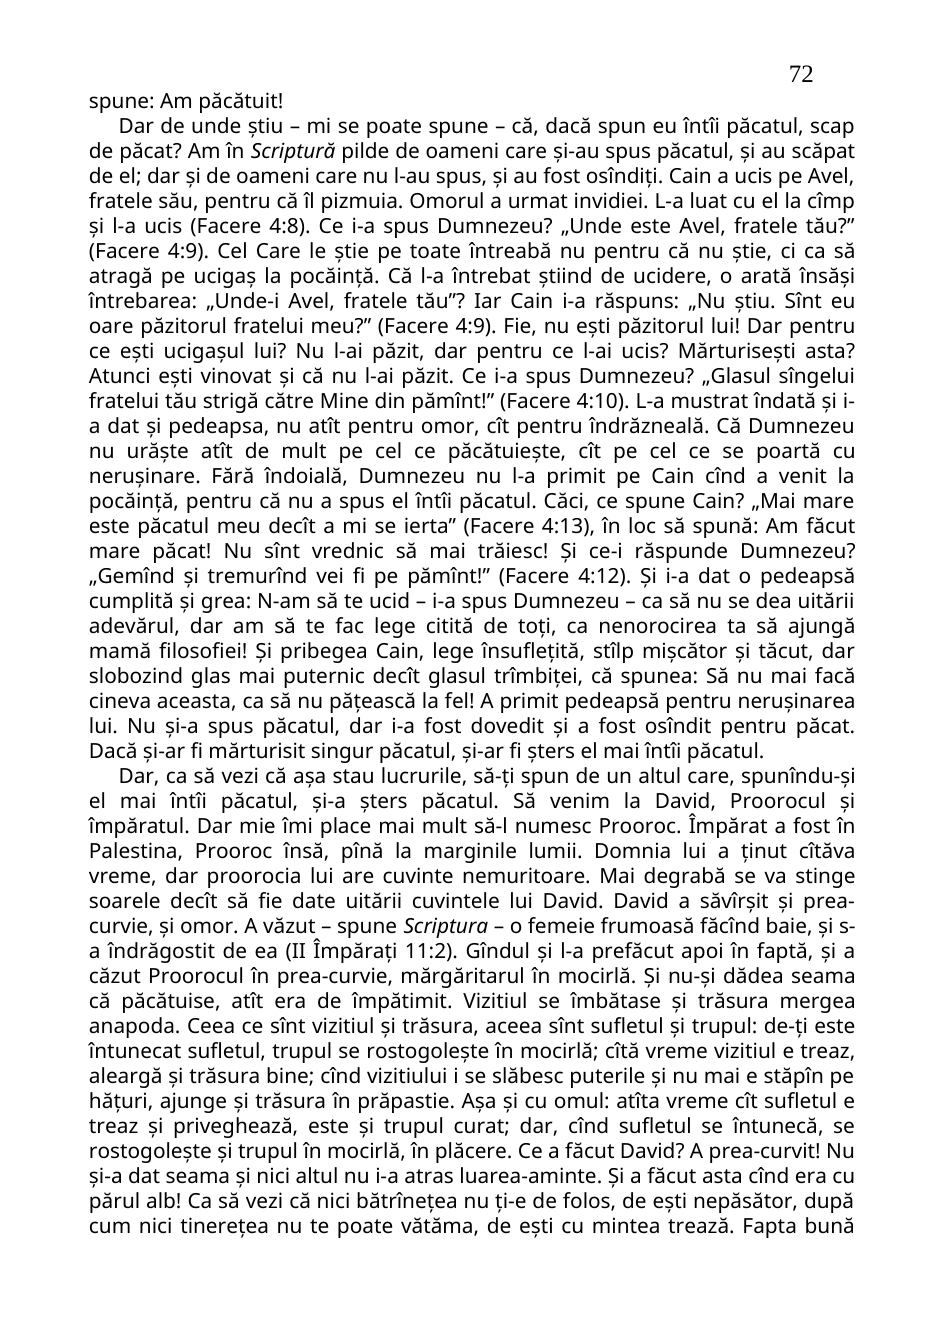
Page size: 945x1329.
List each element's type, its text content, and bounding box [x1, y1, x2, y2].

text Dar, ca să vezi că aşa stau lucrurile, să-ţi spun de un altul care, spunîndu-şi el mai întîi păcatul, şi-a şters păcatul. Să venim la David, Proorocul şi împăratul. Dar mie îmi place mai mult să-l numesc Prooroc. Împărat a fost în Palestina, Prooroc însă, pînă la marginile lumii. Domnia lui a ţinut cîtăva vreme, dar proorocia lui are cuvinte nemuritoare. Mai degrabă se va stinge soarele decît să fie date uitării cuvintele lui David. David a săvîrşit şi prea-curvie, şi omor. A văzut – spune Scriptura – o femeie frumoasă făcînd baie, şi s-a îndrăgostit de ea (II Împăraţi 11:2). Gîndul şi l-a prefăcut apoi în faptă, şi a căzut Proorocul în prea-curvie, mărgăritarul în mocirlă. Şi nu-şi dădea seama că păcătuise, atît era de împătimit. Vizitiul se îmbătase şi trăsura mergea anapoda. Ceea ce sînt vizitiul şi trăsura, aceea sînt sufletul şi trupul: de-ţi este întunecat sufletul, trupul se rostogoleşte în mocirlă; cîtă vreme vizitiul e treaz, aleargă şi trăsura bine; cînd vizitiului i se slăbesc puterile şi nu mai e stăpîn pe hăţuri, ajunge şi trăsura în prăpastie. Aşa şi cu omul: atîta vreme cît sufletul e treaz şi priveghează, este şi trupul curat; dar, cînd sufletul se întunecă, se rostogoleşte şi trupul în mocirlă, în plăcere. Ce a făcut David? A prea-curvit! Nu şi-a dat seama şi nici altul nu i-a atras luarea-aminte. Şi a făcut asta cînd era cu părul alb! Ca să vezi că nici bătrîneţea nu ţi-e de folos, de eşti nepăsător, după cum nici tinereţea nu te poate vătăma, de eşti cu mintea trează. Fapta bună [89, 764, 856, 1239]
text spune: Am păcătuit! [89, 89, 856, 114]
text Dar de unde ştiu – mi se poate spune – că, dacă spun eu întîi păcatul, scap de păcat? Am în Scriptură pilde de oameni care şi-au spus păcatul, şi au scăpat de el; dar şi de oameni care nu l-au spus, şi au fost osîndiţi. Cain a ucis pe Avel, fratele său, pentru că îl pizmuia. Omorul a urmat invidiei. L-a luat cu el la cîmp şi l-a ucis (Facere 4:8). Ce i-a spus Dumnezeu? „Unde este Avel, fratele tău?” (Facere 4:9). Cel Care le ştie pe toate întreabă nu pentru că nu ştie, ci ca să atragă pe ucigaş la pocăinţă. Că l-a întrebat ştiind de ucidere, o arată însăşi întrebarea: „Unde-i Avel, fratele tău”? Iar Cain i-a răspuns: „Nu ştiu. Sînt eu oare păzitorul fratelui meu?” (Facere 4:9). Fie, nu eşti păzitorul lui! Dar pentru ce eşti ucigaşul lui? Nu l-ai păzit, dar pentru ce l-ai ucis? Mărturiseşti asta? Atunci eşti vinovat şi că nu l-ai păzit. Ce i-a spus Dumnezeu? „Glasul sîngelui fratelui tău strigă către Mine din pămînt!” (Facere 4:10). L-a mustrat îndată şi i-a dat şi pedeapsa, nu atît pentru omor, cît pentru îndrăzneală. Că Dumnezeu nu urăşte atît de mult pe cel ce păcătuieşte, cît pe cel ce se poartă cu neruşinare. Fără îndoială, Dumnezeu nu l-a primit pe Cain cînd a venit la pocăinţă, pentru că nu a spus el întîi păcatul. Căci, ce spune Cain? „Mai mare este păcatul meu decît a mi se ierta” (Facere 4:13), în loc să spună: Am făcut mare păcat! Nu sînt vrednic să mai trăiesc! Şi ce-i răspunde Dumnezeu? „Gemînd şi tremurînd vei fi pe pămînt!” (Facere 4:12). Şi i-a dat o pedeapsă cumplită şi grea: N-am să te ucid – i-a spus Dumnezeu – ca să nu se dea uitării adevărul, dar am să te fac lege citită de toţi, ca nenorocirea ta să ajungă mamă filosofiei! Şi pribegea Cain, lege însufleţită, stîlp mişcător şi tăcut, dar slobozind glas mai puternic decît glasul trîmbiţei, că spunea: Să nu mai facă cineva aceasta, ca să nu păţească la fel! A primit pedeapsă pentru neruşinarea lui. Nu şi-a spus păcatul, dar i-a fost dovedit şi a fost osîndit pentru păcat. Dacă şi-ar fi mărturisit singur păcatul, şi-ar fi şters el mai întîi păcatul. [89, 114, 856, 764]
